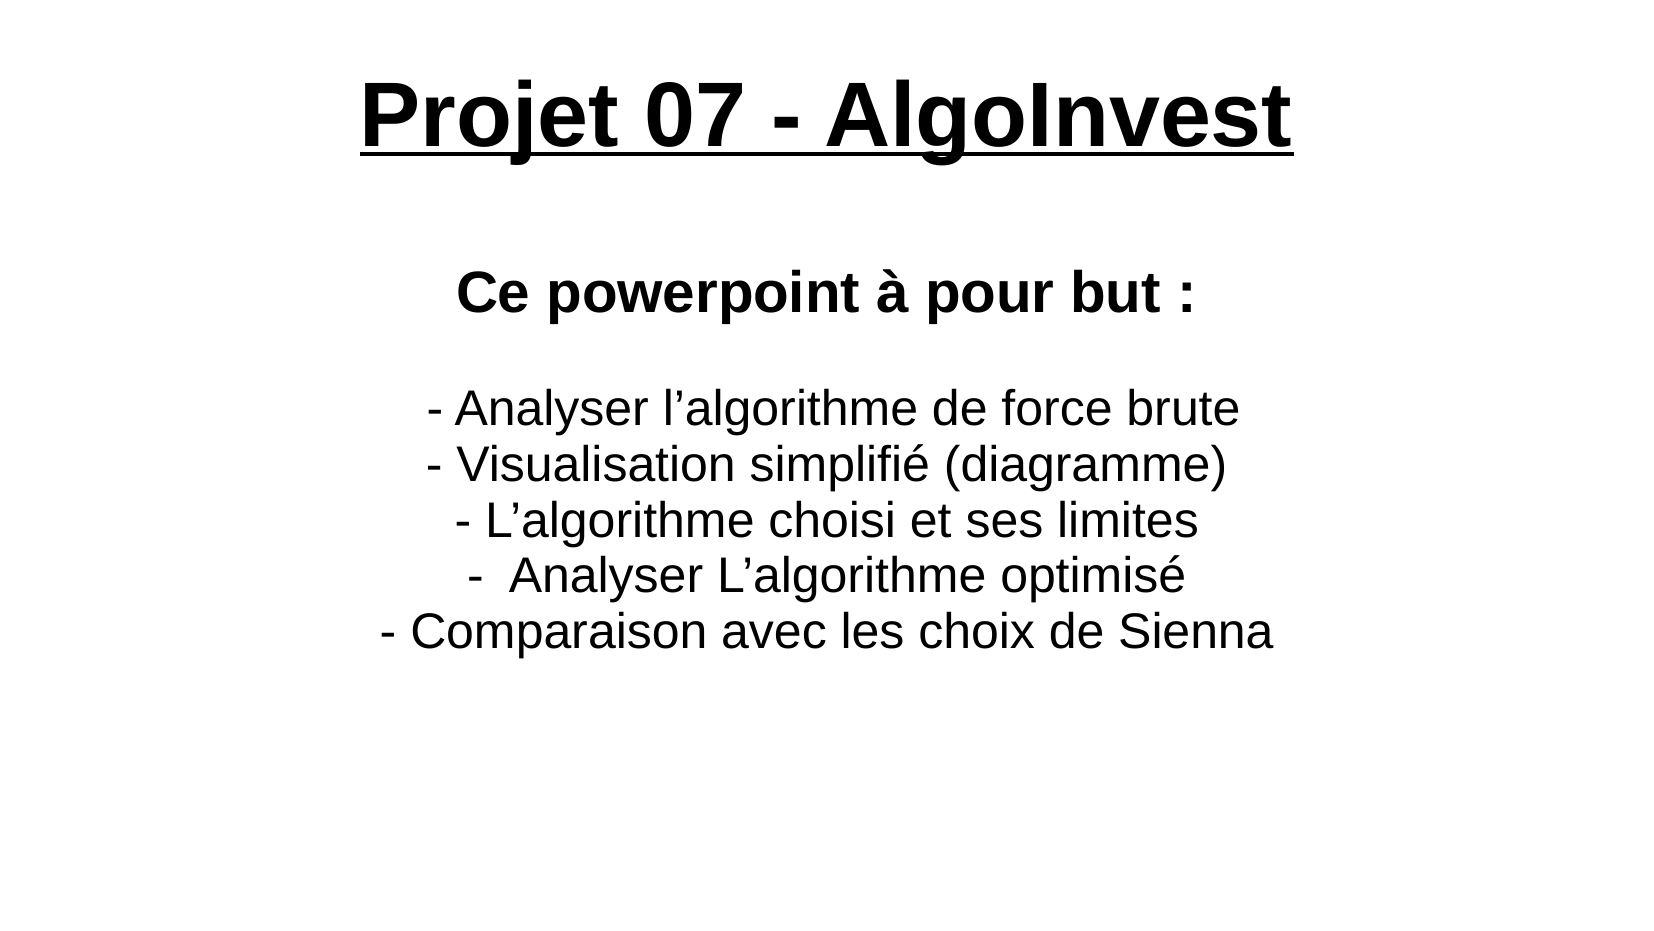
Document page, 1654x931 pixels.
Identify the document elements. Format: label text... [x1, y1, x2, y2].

subtitle Ce powerpoint à pour but : - Analyser l’algorithme de force brute - Visualisation simplifié (diagramme) - L’algorithme choisi et ses limites - Analyser L’algorithme optimisé - Comparaison avec les choix de Sienna [82, 217, 1571, 758]
title Projet 07 - AlgoInvest [82, 37, 1571, 193]
